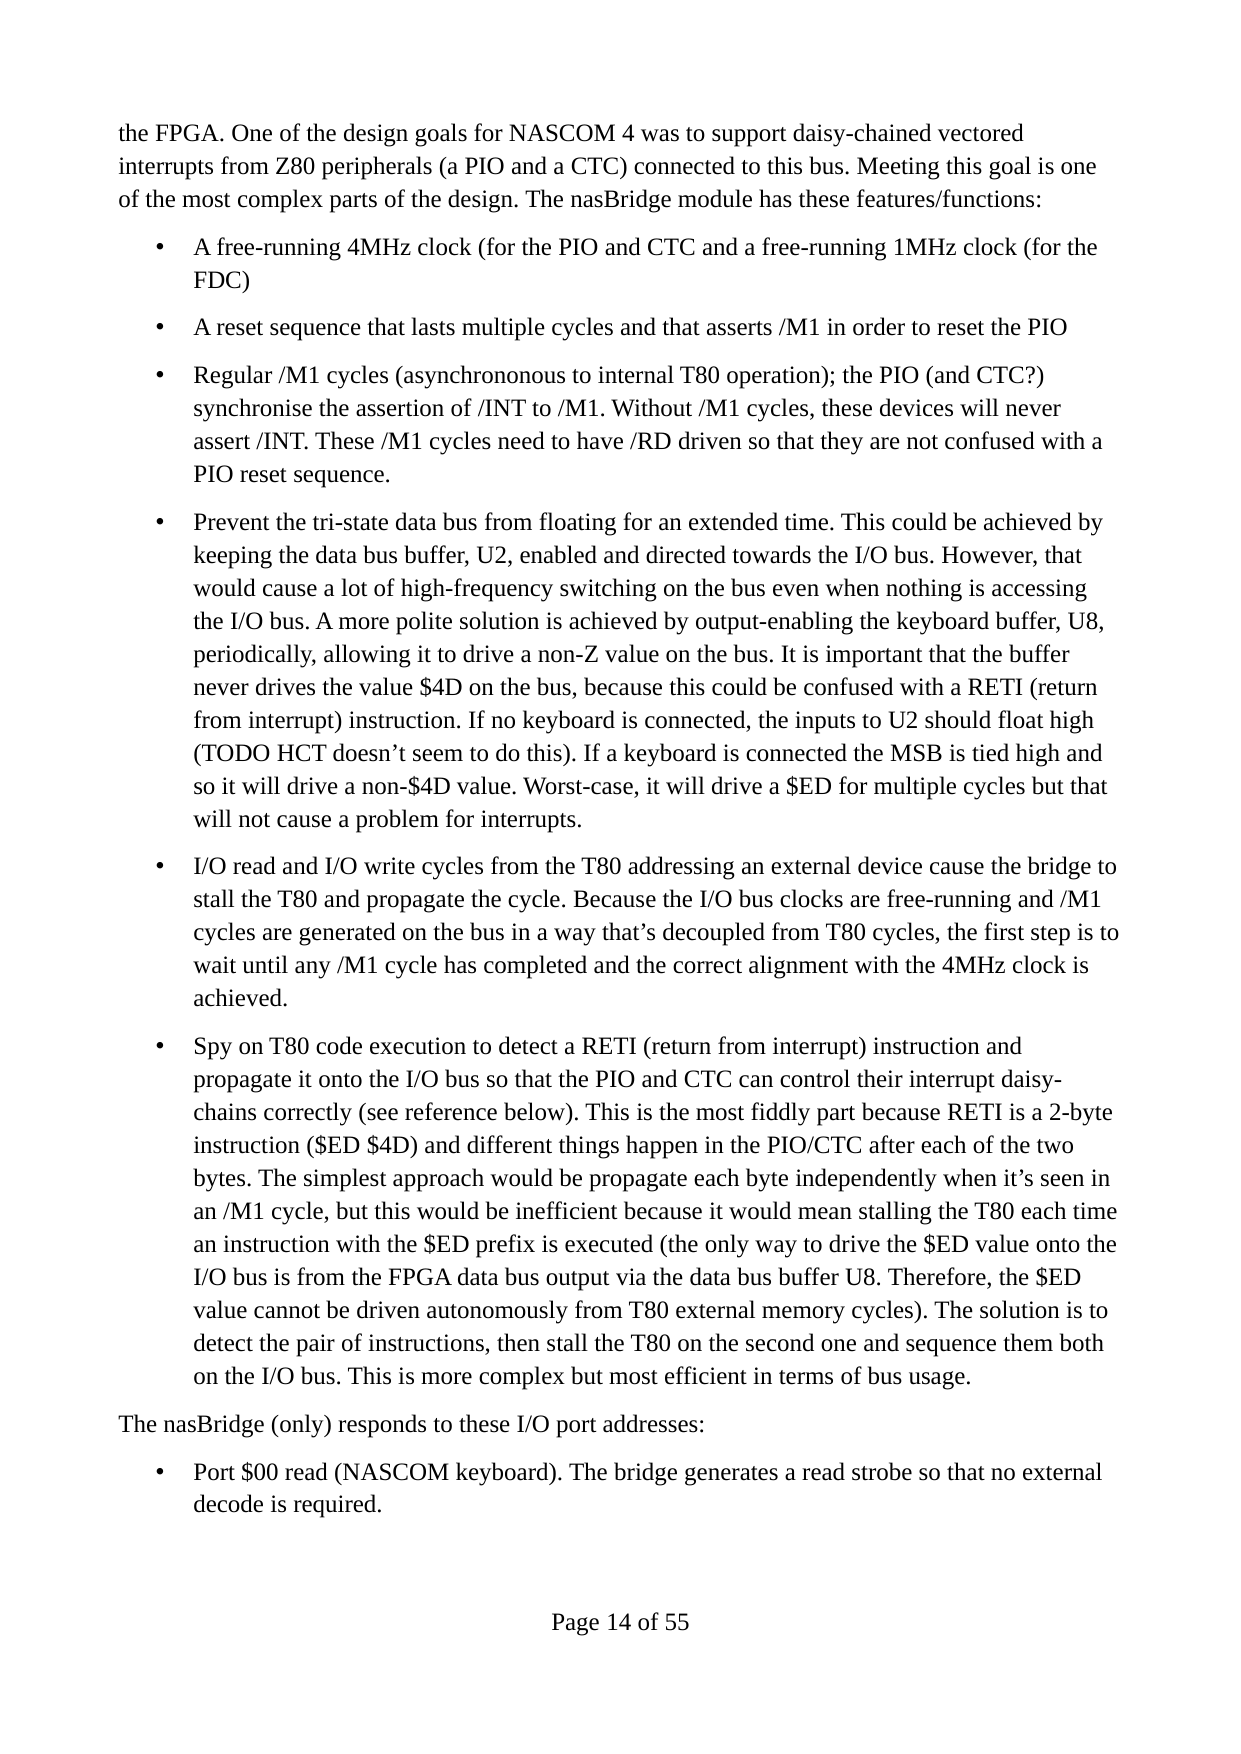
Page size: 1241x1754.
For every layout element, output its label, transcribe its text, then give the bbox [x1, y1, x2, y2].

list I/O read and I/O write cycles from the T80 addressing an external device cause the bridge to stall the T80 and propagate the cycle. Because the I/O bus clocks are free-running and /M1 cycles are generated on the bus in a way that’s decoupled from T80 cycles, the first step is to wait until any /M1 cycle has completed and the correct alignment with the 4MHz clock is achieved. [156, 851, 1122, 1012]
list Regular /M1 cycles (asynchrononous to internal T80 operation); the PIO (and CTC?) synchronise the assertion of /INT to /M1. Without /M1 cycles, these devices will never assert /INT. These /M1 cycles need to have /RD driven so that they are not confused with a PIO reset sequence. [156, 360, 1122, 488]
text The nasBridge (only) responds to these I/O port addresses: [118, 1409, 1122, 1438]
list Port $00 read (NASCOM keyboard). The bridge generates a read strobe so that no external decode is required. [156, 1457, 1122, 1518]
list Spy on T80 code execution to detect a RETI (return from interrupt) instruction and propagate it onto the I/O bus so that the PIO and CTC can control their interrupt daisy-chains correctly (see reference below). This is the most fiddly part because RETI is a 2-byte instruction ($ED $4D) and different things happen in the PIO/CTC after each of the two bytes. The simplest approach would be propagate each byte independently when it’s seen in an /M1 cycle, but this would be inefficient because it would mean stalling the T80 each time an instruction with the $ED prefix is executed (the only way to drive the $ED value onto the I/O bus is from the FPGA data bus output via the data bus buffer U8. Therefore, the $ED value cannot be driven autonomously from T80 external memory cycles). The solution is to detect the pair of instructions, then stall the T80 on the second one and sequence them both on the I/O bus. This is more complex but most efficient in terms of bus usage. [156, 1031, 1122, 1390]
text the FPGA. One of the design goals for NASCOM 4 was to support daisy-chained vectored interrupts from Z80 peripherals (a PIO and a CTC) connected to this bus. Meeting this goal is one of the most complex parts of the design. The nasBridge module has these features/functions: [118, 118, 1122, 213]
list A reset sequence that lasts multiple cycles and that asserts /M1 in order to reset the PIO [156, 312, 1122, 341]
list A free-running 4MHz clock (for the PIO and CTC and a free-running 1MHz clock (for the FDC) [156, 232, 1122, 293]
list Prevent the tri-state data bus from floating for an extended time. This could be achieved by keeping the data bus buffer, U2, enabled and directed towards the I/O bus. However, that would cause a lot of high-frequency switching on the bus even when nothing is accessing the I/O bus. A more polite solution is achieved by output-enabling the keyboard buffer, U8, periodically, allowing it to drive a non-Z value on the bus. It is important that the buffer never drives the value $4D on the bus, because this could be confused with a RETI (return from interrupt) instruction. If no keyboard is connected, the inputs to U2 should float high (TODO HCT doesn’t seem to do this). If a keyboard is connected the MSB is tied high and so it will drive a non-$4D value. Worst-case, it will drive a $ED for multiple cycles but that will not cause a problem for interrupts. [156, 507, 1122, 833]
